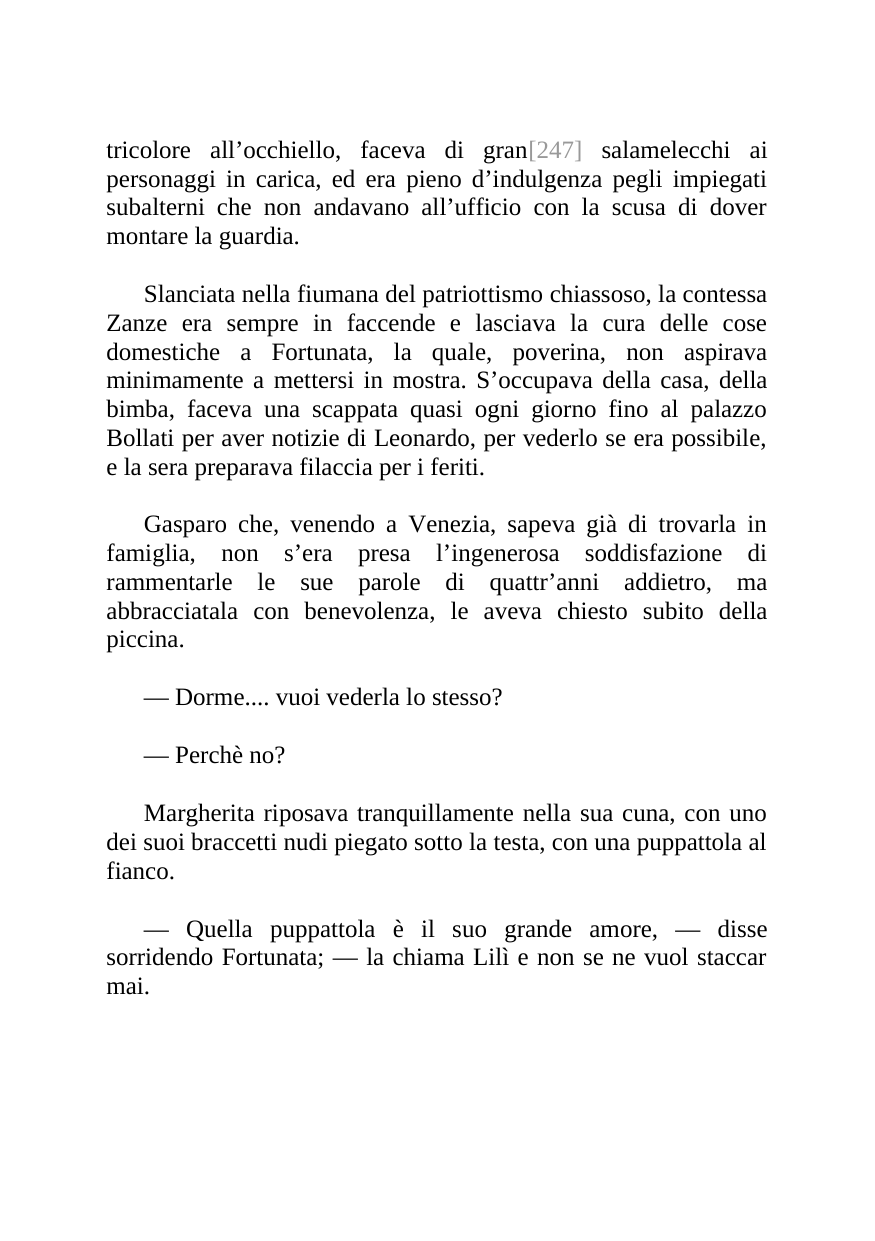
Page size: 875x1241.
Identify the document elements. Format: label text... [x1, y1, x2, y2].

text tricolore all’occhiello, faceva di gran[247] salamelecchi ai personaggi in carica, ed era pieno d’indulgenza pegli impiegati subalterni che non andavano all’ufficio con la scusa di dover montare la guardia. [106, 135, 768, 250]
text — Dorme.... vuoi vederla lo stesso? [106, 682, 768, 711]
text Margherita riposava tranquillamente nella sua cuna, con uno dei suoi braccetti nudi piegato sotto la testa, con una puppattola al fianco. [106, 798, 768, 884]
text Slanciata nella fiumana del patriottismo chiassoso, la contessa Zanze era sempre in faccende e lasciava la cura delle cose domestiche a Fortunata, la quale, poverina, non aspirava minimamente a mettersi in mostra. S’occupava della casa, della bimba, faceva una scappata quasi ogni giorno fino al palazzo Bollati per aver notizie di Leonardo, per vederlo se era possibile, e la sera preparava filaccia per i feriti. [106, 279, 768, 480]
text Gasparo che, venendo a Venezia, sapeva già di trovarla in famiglia, non s’era presa l’ingenerosa soddisfazione di rammentarle le sue parole di quattr’anni addietro, ma abbracciatala con benevolenza, le aveva chiesto subito della piccina. [106, 509, 768, 653]
text — Perchè no? [106, 740, 768, 769]
text — Quella puppattola è il suo grande amore, — disse sorridendo Fortunata; — la chiama Lilì e non se ne vuol staccar mai. [106, 914, 768, 1000]
